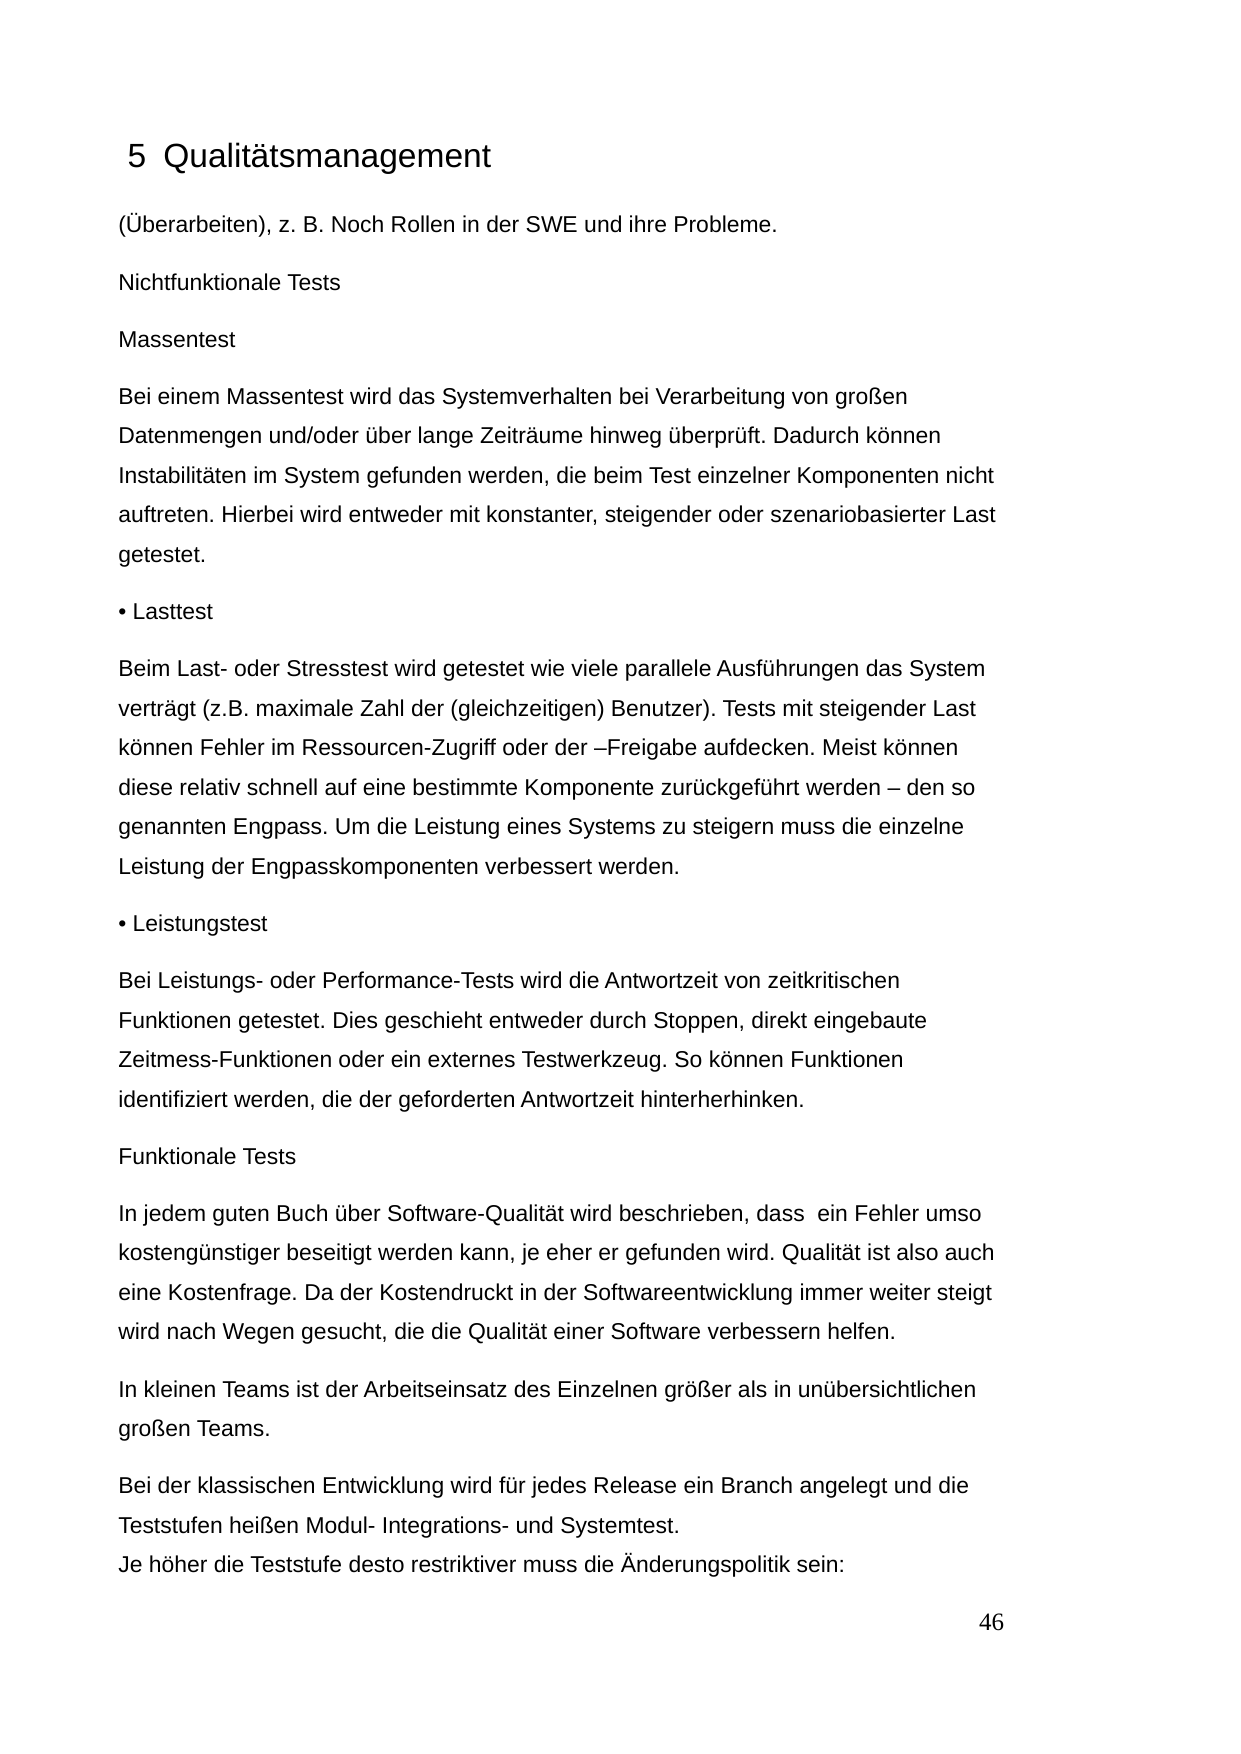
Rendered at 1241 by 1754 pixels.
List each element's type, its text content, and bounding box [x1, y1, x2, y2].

text Bei der klassischen Entwicklung wird für jedes Release ein Branch angelegt und die Teststufen heißen Modul- Integrations- und Systemtest. [118, 1472, 1004, 1538]
text Beim Last- oder Stresstest wird getestet wie viele parallele Ausführungen das System verträgt (z.B. maximale Zahl der (gleichzeitigen) Benutzer). Tests mit steigender Last können Fehler im Ressourcen-Zugriff oder der –Freigabe aufdecken. Meist können diese relativ schnell auf eine bestimmte Komponente zurückgeführt werden – den so genannten Engpass. Um die Leistung eines Systems zu steigern muss die einzelne Leistung der Engpasskomponenten verbessert werden. [118, 655, 1004, 879]
text In kleinen Teams ist der Arbeitseinsatz des Einzelnen größer als in unübersichtlichen großen Teams. [118, 1376, 1004, 1441]
text Bei einem Massentest wird das Systemverhalten bei Verarbeitung von großen Datenmengen und/oder über lange Zeiträume hinweg überprüft. Dadurch können Instabilitäten im System gefunden werden, die beim Test einzelner Komponenten nicht auftreten. Hierbei wird entweder mit konstanter, steigender oder szenariobasierter Last getestet. [118, 383, 1004, 567]
text • Leistungstest [118, 910, 1004, 936]
text Bei Leistungs- oder Performance-Tests wird die Antwortzeit von zeitkritischen Funktionen getestet. Dies geschieht entweder durch Stoppen, direkt eingebaute Zeitmess-Funktionen oder ein externes Testwerkzeug. So können Funktionen identifiziert werden, die der geforderten Antwortzeit hinterherhinken. [118, 967, 1004, 1112]
text Je höher die Teststufe desto restriktiver muss die Änderungspolitik sein: [118, 1551, 1004, 1577]
text Nichtfunktionale Tests [118, 269, 1004, 295]
text Massentest [118, 326, 1004, 352]
text (Überarbeiten), z. B. Noch Rollen in der SWE und ihre Probleme. [118, 211, 1004, 238]
subtitle Qualitätsmanagement [118, 136, 1004, 174]
text In jedem guten Buch über Software-Qualität wird beschrieben, dass ein Fehler umso kostengünstiger beseitigt werden kann, je eher er gefunden wird. Qualität ist also auch eine Kostenfrage. Da der Kostendruckt in der Softwareentwicklung immer weiter steigt wird nach Wegen gesucht, die die Qualität einer Software verbessern helfen. [118, 1200, 1004, 1345]
text • Lasttest [118, 598, 1004, 624]
text Funktionale Tests [118, 1143, 1004, 1169]
